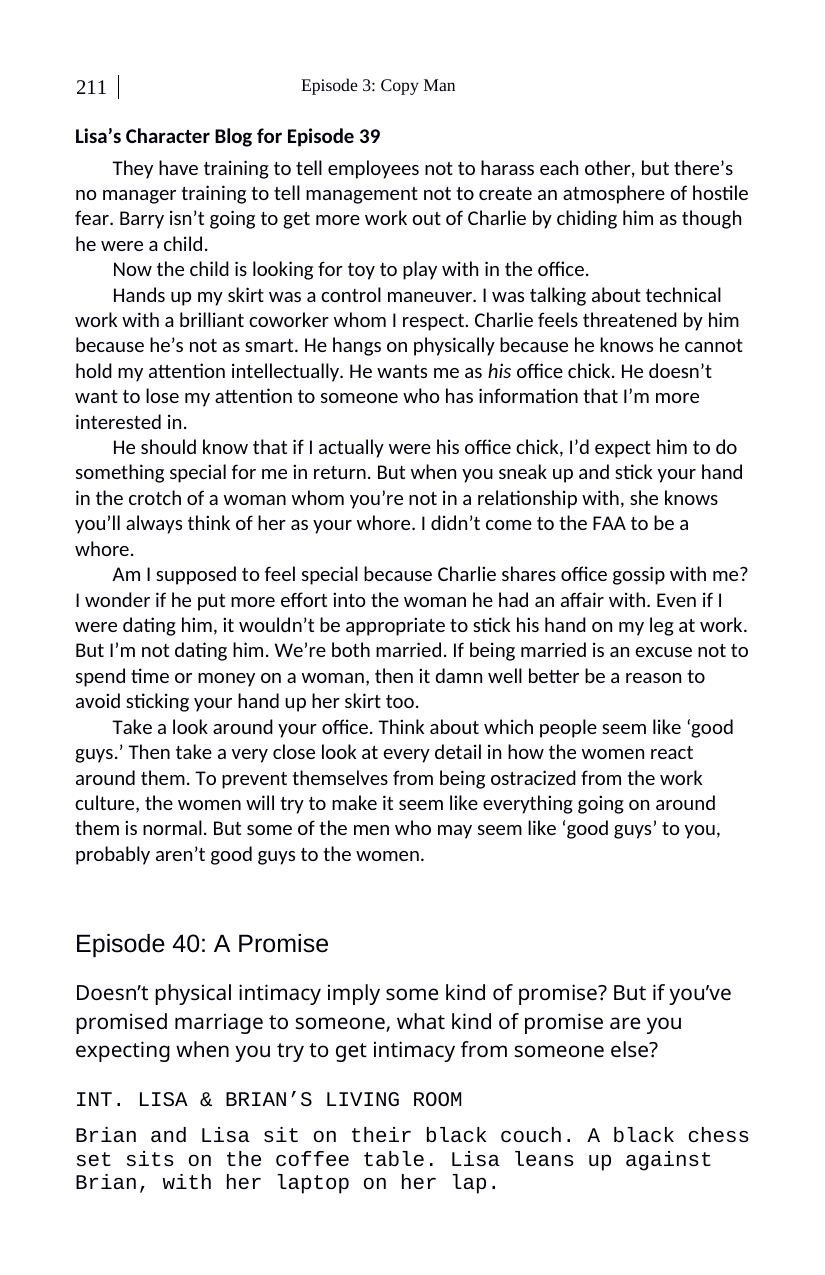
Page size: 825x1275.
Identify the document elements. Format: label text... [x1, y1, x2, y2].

text Take a look around your office. Think about which people seem like ‘good guys.’ Then take a very close look at every detail in how the women react around them. To prevent themselves from being ostracized from the work culture, the women will try to make it seem like everything going on around them is normal. But some of the men who may seem like ‘good guys’ to you, probably aren’t good guys to the women. [75, 714, 750, 866]
text Hands up my skirt was a control maneuver. I was talking about technical work with a brilliant coworker whom I respect. Charlie feels threatened by him because he’s not as smart. He hangs on physically because he knows he cannot hold my attention intellectually. He wants me as his office chick. He doesn’t want to lose my attention to someone who has information that I’m more interested in. [75, 282, 750, 434]
text Brian and Lisa sit on their black couch. A black chess set sits on the coffee table. Lisa leans up against Brian, with her laptop on her lap. [75, 1125, 750, 1196]
text Am I supposed to feel special because Charlie shares office gossip with me? I wonder if he put more effort into the woman he had an affair with. Even if I were dating him, it wouldn’t be appropriate to stick his hand on my leg at work. But I’m not dating him. We’re both married. If being married is an excuse not to spend time or money on a woman, then it damn well better be a reason to avoid sticking your hand up her skirt too. [75, 561, 750, 714]
subtitle Episode 40: A Promise [75, 929, 750, 958]
subtitle INT. LISA & BRIAN’S LIVING ROOM [75, 1089, 750, 1112]
text Doesn’t physical intimacy imply some kind of promise? But if you’ve promised marriage to someone, what kind of promise are you expecting when you try to get intimacy from someone else? [75, 978, 750, 1064]
subtitle Lisa’s Character Blog for Episode 39 [75, 123, 750, 148]
text Now the child is looking for toy to play with in the office. [75, 256, 750, 282]
text He should know that if I actually were his office chick, I’d expect him to do something special for me in return. But when you sneak up and stick your hand in the crotch of a woman whom you’re not in a relationship with, she knows you’ll always think of her as your whore. I didn’t come to the FAA to be a whore. [75, 434, 750, 561]
text They have training to tell employees not to harass each other, but there’s no manager training to tell management not to create an atmosphere of hostile fear. Barry isn’t going to get more work out of Charlie by chiding him as though he were a child. [75, 155, 750, 256]
